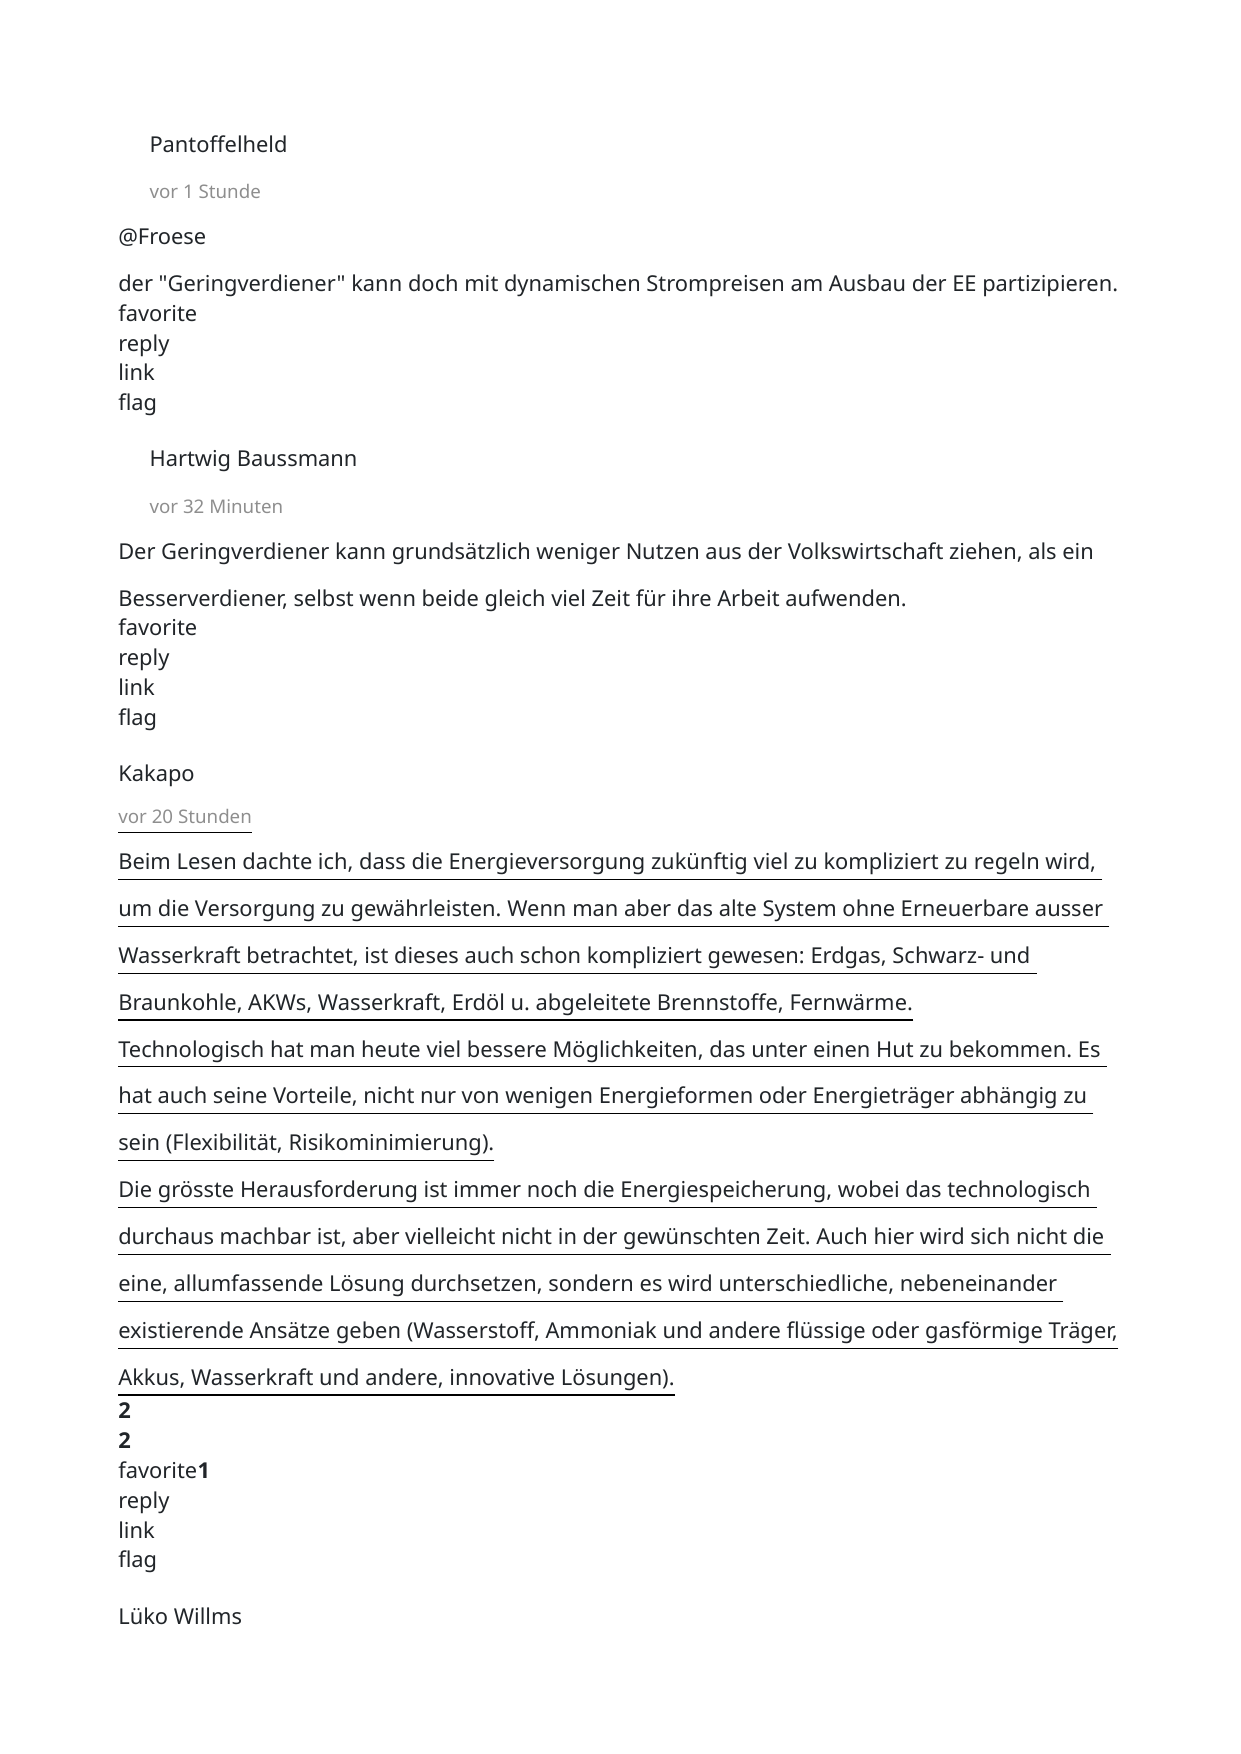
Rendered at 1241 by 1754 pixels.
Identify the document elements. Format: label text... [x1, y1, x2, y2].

text link [118, 672, 1122, 702]
text reply [118, 642, 1122, 672]
text link [118, 1515, 1122, 1544]
text Lüko Willms [118, 1590, 1114, 1631]
text Der Geringverdiener kann grundsätzlich weniger Nutzen aus der Volkswirtschaft ziehen, als ein Besserverdiener, selbst wenn beide gleich viel Zeit für ihre Arbeit aufwenden. [118, 518, 1122, 612]
text Beim Lesen dachte ich, dass die Energieversorgung zukünftig viel zu kompliziert zu regeln wird, um die Versorgung zu gewährleisten. Wenn man aber das alte System ohne Erneuerbare ausser Wasserkraft betrachtet, ist dieses auch schon kompliziert gewesen: Erdgas, Schwarz- und Braunkohle, AKWs, Wasserkraft, Erdöl u. abgeleitete Brennstoffe, Fernwärme. Technologisch hat man heute viel bessere Möglichkeiten, das unter einen Hut zu bekommen. Es hat auch seine Vorteile, nicht nur von wenigen Energieformen oder Energieträger abhängig zu sein (Flexibilität, Risikominimierung). Die grösste Herausforderung ist immer noch die Energiespeicherung, wobei das technologisch durchaus machbar ist, aber vielleicht nicht in der gewünschten Zeit. Auch hier wird sich nicht die eine, allumfassende Lösung durchsetzen, sondern es wird unterschiedliche, nebeneinander existierende Ansätze geben (Wasserstoff, Ammoniak und andere flüssige oder gasförmige Träger, Akkus, Wasserkraft und andere, innovative Lösungen). [118, 833, 1122, 1396]
text favorite [118, 298, 1122, 328]
text 2 [118, 1396, 1122, 1425]
text flag [118, 1544, 1122, 1574]
text Pantoffelheld [149, 118, 1114, 159]
text link [118, 357, 1122, 387]
text vor 32 Minuten [149, 489, 1122, 518]
text 2 [118, 1425, 1122, 1455]
text favorite [118, 612, 1122, 642]
text Kakapo [118, 747, 1114, 788]
text reply [118, 1485, 1122, 1515]
text flag [118, 702, 1122, 731]
text @Froese der "Geringverdiener" kann doch mit dynamischen Strompreisen am Ausbau der EE partizipieren. [118, 204, 1122, 298]
text vor 1 Stunde [149, 174, 1122, 204]
text vor 20 Stunden [118, 803, 1122, 833]
text flag [118, 387, 1122, 417]
text Hartwig Baussmann [149, 433, 1114, 473]
text favorite1 [118, 1455, 1122, 1485]
text reply [118, 328, 1122, 357]
